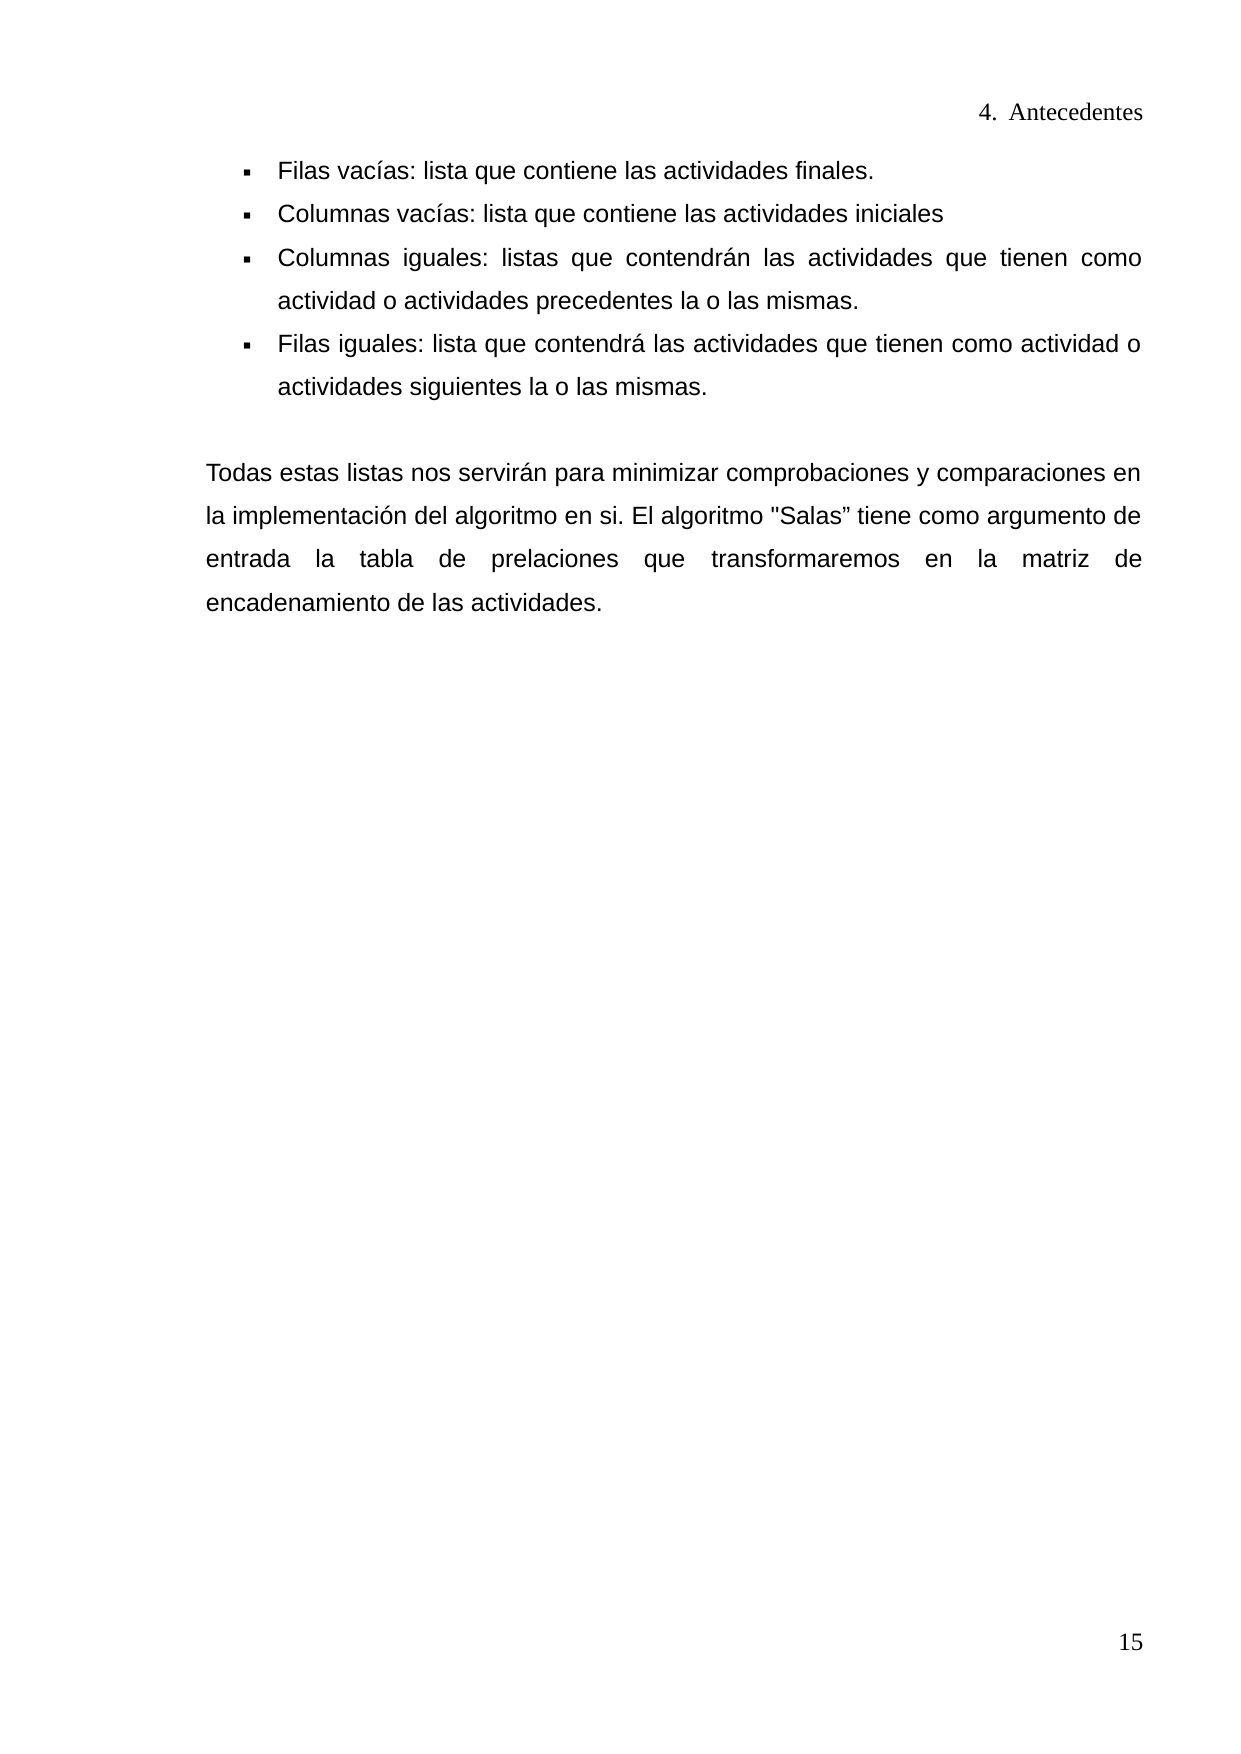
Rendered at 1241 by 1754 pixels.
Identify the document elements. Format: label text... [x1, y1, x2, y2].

list Filas iguales: lista que contendrá las actividades que tienen como actividad o actividades siguientes la o las mismas. [240, 329, 1143, 401]
list Columnas vacías: lista que contiene las actividades iniciales [240, 199, 1143, 228]
list Filas vacías: lista que contiene las actividades finales. [240, 156, 1143, 185]
list Columnas iguales: listas que contendrán las actividades que tienen como actividad o actividades precedentes la o las mismas. [240, 242, 1143, 314]
list Todas estas listas nos servirán para minimizar comprobaciones y comparaciones en la implementación del algoritmo en si. El algoritmo "Salas” tiene como argumento de entrada la tabla de prelaciones que transformaremos en la matriz de encadenamiento de las actividades. [129, 458, 1143, 616]
